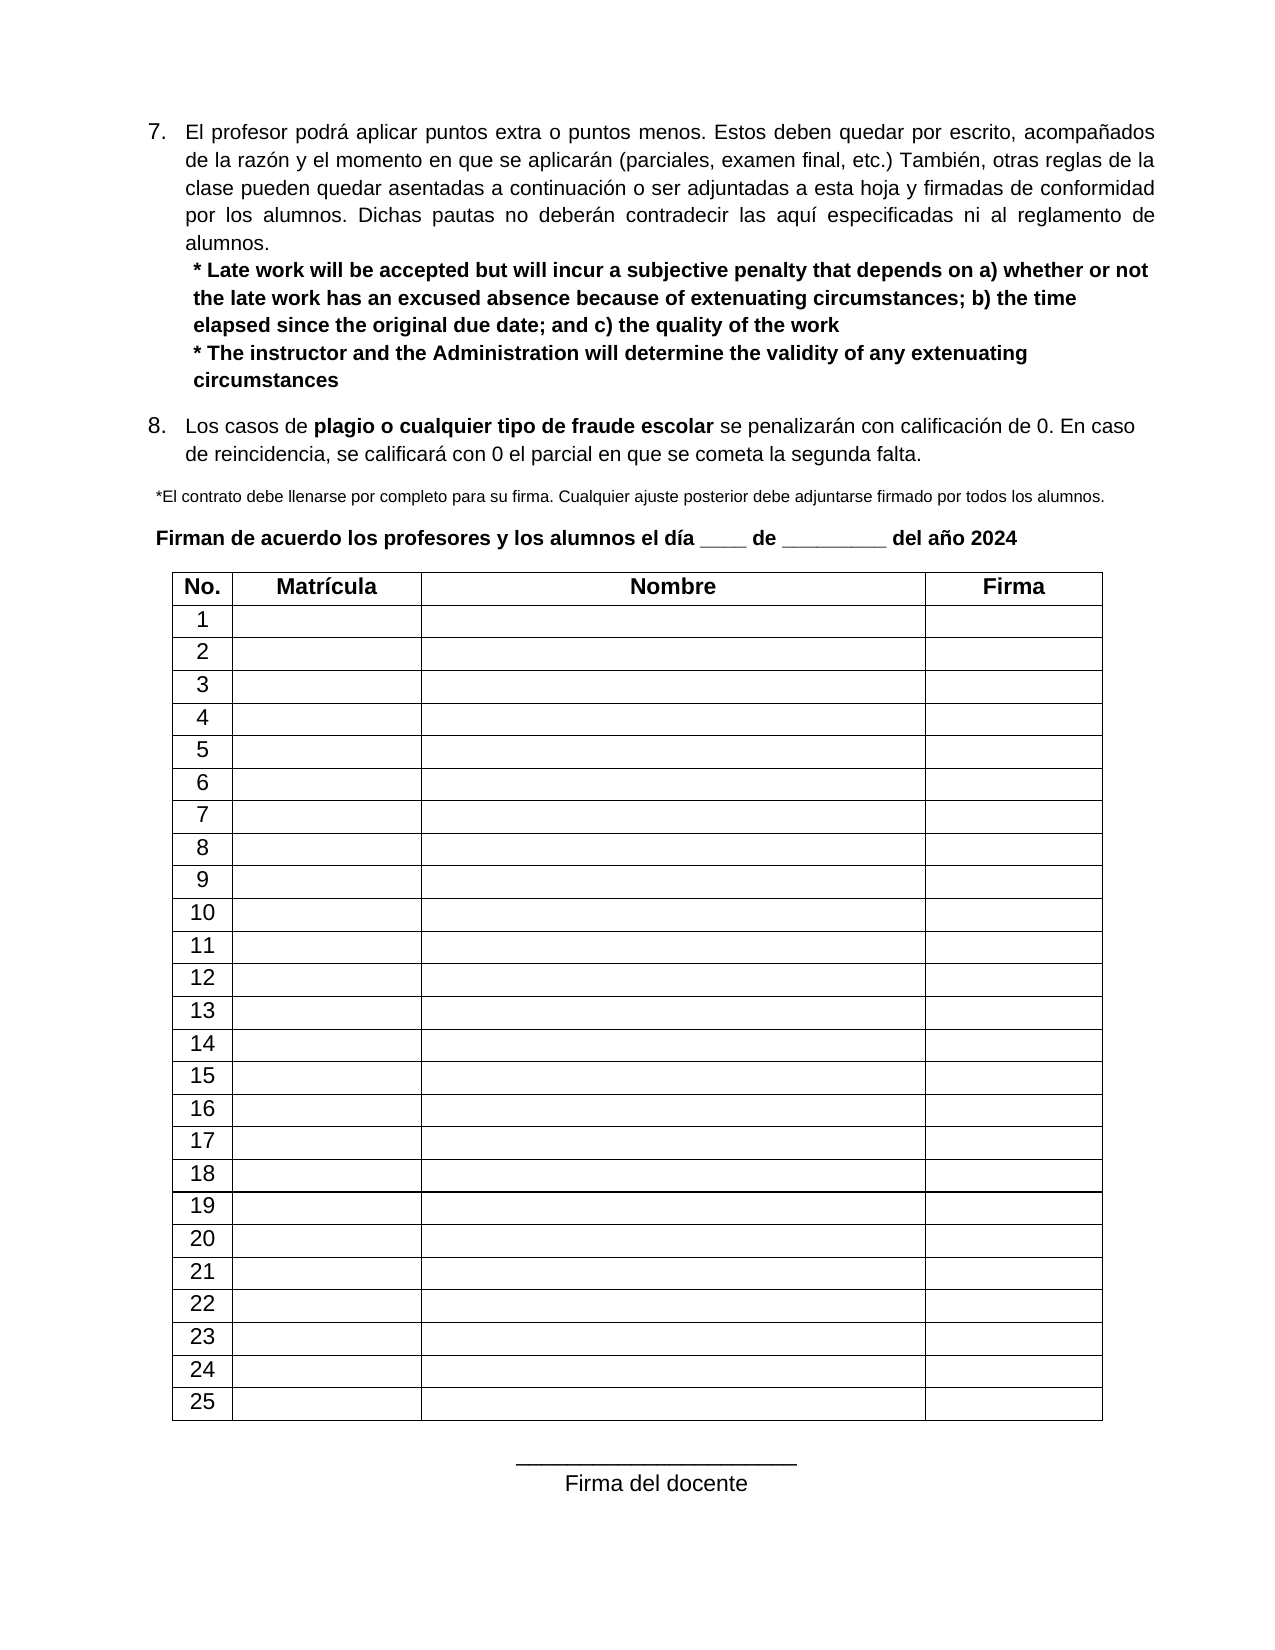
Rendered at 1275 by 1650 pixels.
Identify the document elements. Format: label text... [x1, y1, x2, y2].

table_cell [233, 1160, 421, 1191]
table_cell [233, 801, 421, 833]
table_cell [233, 834, 421, 865]
table_cell [926, 899, 1102, 931]
text Firma del docente [156, 1470, 1157, 1496]
table_cell 22 [173, 1290, 232, 1322]
table_cell [422, 997, 925, 1028]
table_cell [926, 1356, 1102, 1387]
table_cell [233, 769, 421, 800]
table_cell [233, 1356, 421, 1387]
table_cell [233, 1062, 421, 1094]
table_cell [422, 1095, 925, 1126]
table_cell [233, 1193, 421, 1224]
table_cell [926, 1225, 1102, 1257]
table_cell [233, 932, 421, 963]
table_cell 16 [173, 1095, 232, 1126]
table_cell 13 [173, 997, 232, 1028]
table_cell [926, 801, 1102, 833]
table_cell [926, 1323, 1102, 1354]
table_cell [422, 932, 925, 963]
table_cell [422, 1388, 925, 1420]
list Los casos de plagio o cualquier tipo de fraude escolar se penalizarán con calificación de 0. En caso de reincidencia, se calificará con 0 el parcial en que se cometa la segunda falta. [148, 412, 1157, 466]
table_cell 20 [173, 1225, 232, 1257]
table_cell [926, 964, 1102, 996]
table_cell [926, 769, 1102, 800]
table_cell [422, 1323, 925, 1354]
table_cell [926, 1388, 1102, 1420]
table_cell [926, 1030, 1102, 1061]
table_cell [422, 769, 925, 800]
table_cell [926, 736, 1102, 768]
table_cell 17 [173, 1127, 232, 1159]
table_cell [233, 866, 421, 898]
table_cell 18 [173, 1160, 232, 1191]
table_cell [422, 638, 925, 670]
table_header Nombre [422, 573, 925, 604]
table_cell 25 [173, 1388, 232, 1420]
table_cell 23 [173, 1323, 232, 1354]
table_cell [422, 1030, 925, 1061]
table_header No. [173, 573, 232, 604]
list El profesor podrá aplicar puntos extra o puntos menos. Estos deben quedar por escrito, acompañados de la razón y el momento en que se aplicarán (parciales, examen final, etc.) También, otras reglas de la clase pueden quedar asentadas a continuación o ser adjuntadas a esta hoja y firmadas de conformidad por los alumnos. Dichas pautas no deberán contradecir las aquí especificadas ni al reglamento de alumnos. [148, 118, 1157, 254]
table_cell [926, 834, 1102, 865]
table_cell [926, 1290, 1102, 1322]
table_cell 8 [173, 834, 232, 865]
table_cell [926, 1127, 1102, 1159]
table_cell [233, 1030, 421, 1061]
table_cell 7 [173, 801, 232, 833]
text ______________________ [156, 1440, 1157, 1466]
table_cell [422, 866, 925, 898]
table_cell 1 [173, 606, 232, 637]
table_cell [422, 1258, 925, 1289]
text *El contrato debe llenarse por completo para su firma. Cualquier ajuste posterior debe adjuntarse firmado por todos los alumnos. [156, 487, 1157, 506]
table_cell 11 [173, 932, 232, 963]
table_cell 2 [173, 638, 232, 670]
table_cell [233, 1258, 421, 1289]
table_cell [422, 1160, 925, 1191]
table_cell [233, 1388, 421, 1420]
table_cell 4 [173, 704, 232, 735]
table_cell [422, 1356, 925, 1387]
table_cell [233, 899, 421, 931]
table_cell [422, 671, 925, 702]
table_cell [926, 1160, 1102, 1191]
table_cell [233, 1323, 421, 1354]
table_cell 9 [173, 866, 232, 898]
table_cell [926, 866, 1102, 898]
table_cell [422, 899, 925, 931]
table_header Firma [926, 573, 1102, 604]
table_cell [422, 834, 925, 865]
table_cell [926, 606, 1102, 637]
text * The instructor and the Administration will determine the validity of any extenuating circumstances [156, 341, 1157, 392]
table_cell [422, 1062, 925, 1094]
table_cell 24 [173, 1356, 232, 1387]
table_cell [926, 638, 1102, 670]
table_cell [233, 606, 421, 637]
table_cell [926, 1095, 1102, 1126]
table_cell 6 [173, 769, 232, 800]
table_cell [233, 1127, 421, 1159]
table_cell [422, 801, 925, 833]
table_cell [233, 704, 421, 735]
table_cell 5 [173, 736, 232, 768]
table_header Matrícula [233, 573, 421, 604]
text Firman de acuerdo los profesores y los alumnos el día ____ de _________ del año 2024 [156, 525, 1157, 549]
table_cell [233, 1225, 421, 1257]
table_cell 14 [173, 1030, 232, 1061]
table_cell [233, 736, 421, 768]
table_cell [233, 964, 421, 996]
table_cell [233, 1290, 421, 1322]
table_cell [926, 997, 1102, 1028]
table_cell 12 [173, 964, 232, 996]
table_cell 10 [173, 899, 232, 931]
table_cell [926, 704, 1102, 735]
table_cell [926, 671, 1102, 702]
table_cell [422, 1193, 925, 1224]
table_cell [422, 704, 925, 735]
table_cell [926, 1062, 1102, 1094]
table_cell [233, 997, 421, 1028]
table_cell [422, 1225, 925, 1257]
table_cell 21 [173, 1258, 232, 1289]
table_cell [422, 606, 925, 637]
table_cell [233, 638, 421, 670]
table_cell [422, 736, 925, 768]
table_cell 3 [173, 671, 232, 702]
table_cell [233, 1095, 421, 1126]
table_cell [422, 1127, 925, 1159]
table_cell [422, 964, 925, 996]
text * Late work will be accepted but will incur a subjective penalty that depends on a) whether or not the late work has an excused absence because of extenuating circumstances; b) the time elapsed since the original due date; and c) the quality of the work [156, 258, 1157, 337]
table_cell [926, 932, 1102, 963]
table_cell [422, 1290, 925, 1322]
table_cell [233, 671, 421, 702]
table_cell [926, 1193, 1102, 1224]
table_cell 19 [173, 1193, 232, 1224]
table_cell [926, 1258, 1102, 1289]
table_cell 15 [173, 1062, 232, 1094]
